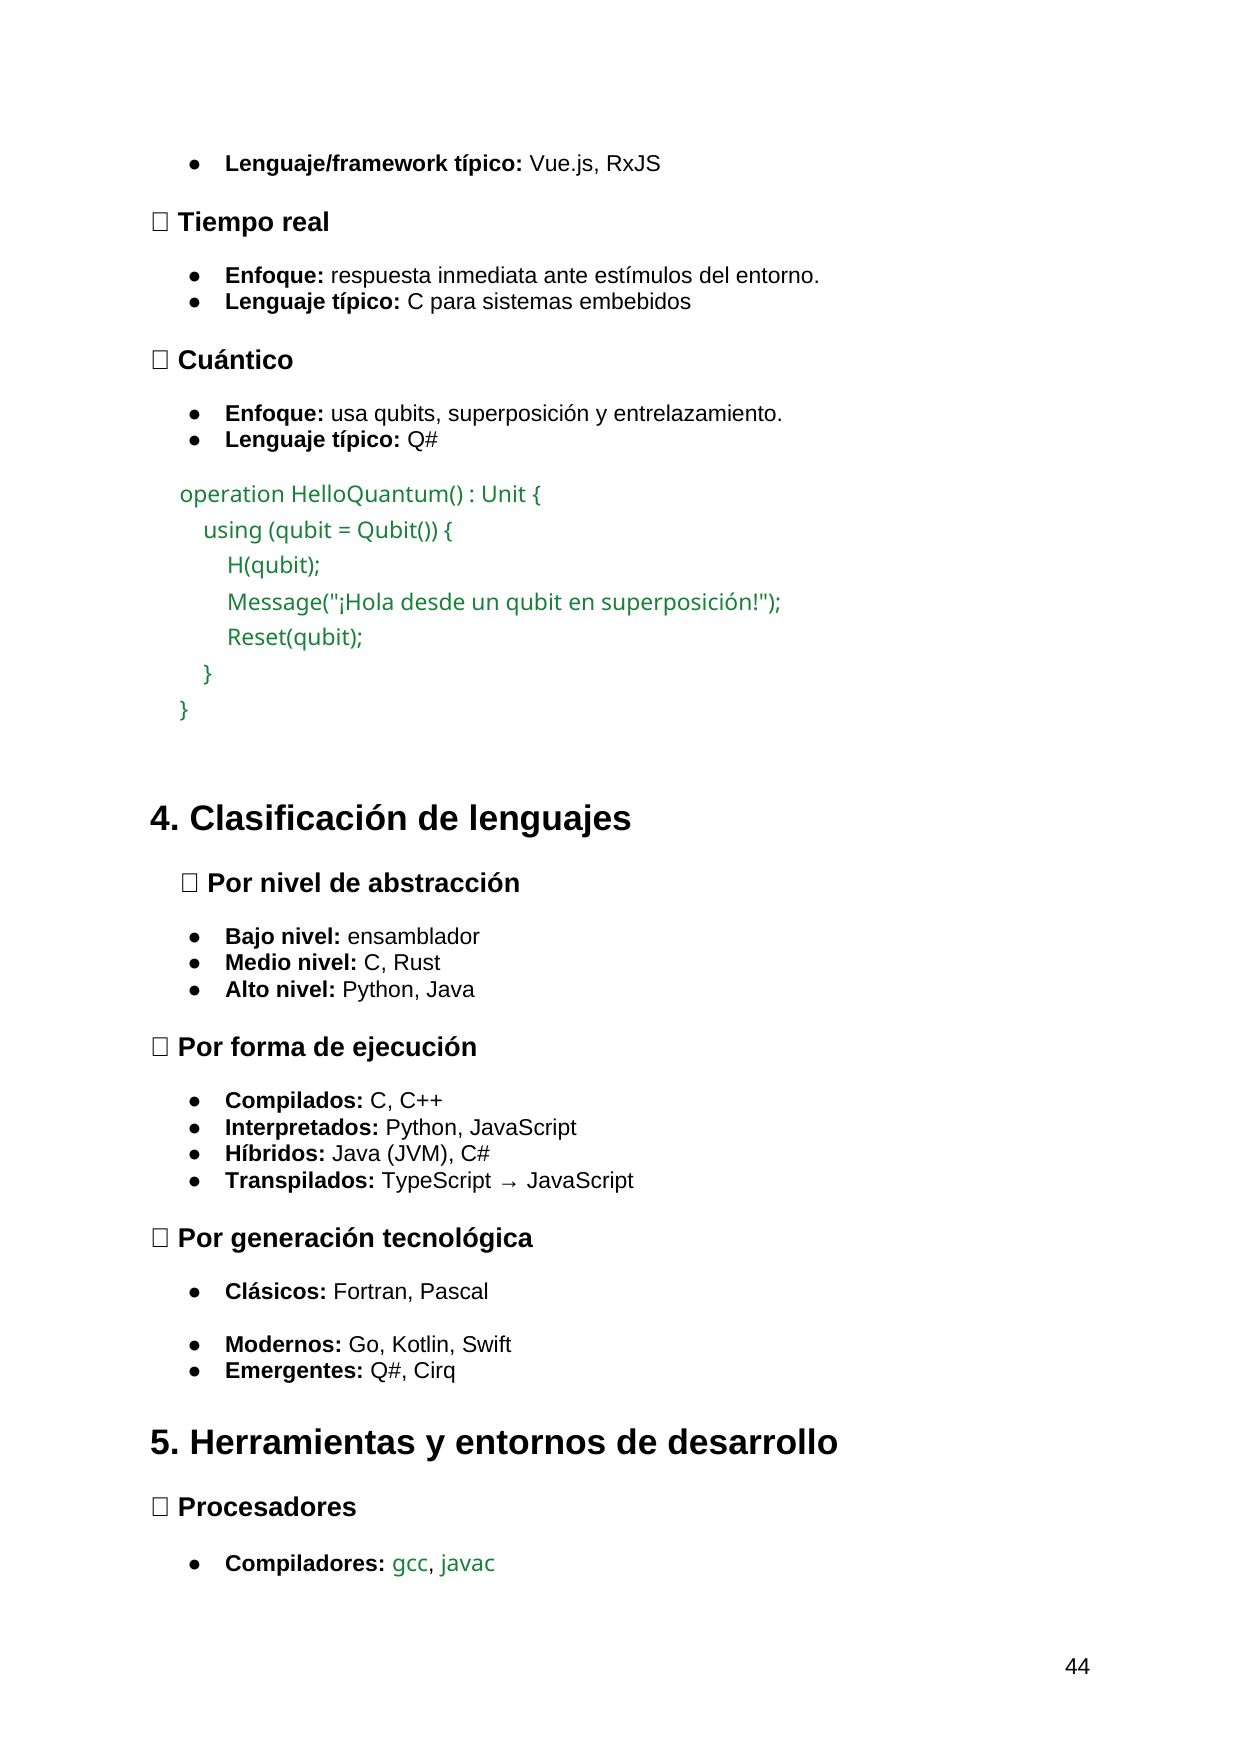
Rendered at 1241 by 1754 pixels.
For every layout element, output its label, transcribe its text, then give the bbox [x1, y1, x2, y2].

list Modernos: Go, Kotlin, Swift [187, 1331, 1090, 1357]
text H(qubit); [179, 549, 1090, 581]
list Lenguaje/framework típico: Vue.js, RxJS [187, 150, 1090, 176]
subtitle 4. Clasificación de lenguajes [150, 797, 1090, 838]
subtitle 🔹 Por forma de ejecución [150, 1031, 1090, 1062]
subtitle 🔹 Por nivel de abstracción [179, 867, 1090, 898]
list Compilados: C, C++ [187, 1087, 1090, 1114]
list Medio nivel: C, Rust [187, 949, 1090, 976]
list Emergentes: Q#, Cirq [187, 1357, 1090, 1384]
text Reset(qubit); [179, 621, 1090, 653]
list Enfoque: respuesta inmediata ante estímulos del entorno. [187, 262, 1090, 288]
list Híbridos: Java (JVM), C# [187, 1140, 1090, 1167]
subtitle 🔹 Cuántico [150, 344, 1090, 375]
list Lenguaje típico: C para sistemas embebidos [187, 288, 1090, 314]
list Bajo nivel: ensamblador [187, 923, 1090, 949]
text Message("¡Hola desde un qubit en superposición!"); [179, 585, 1090, 617]
text operation HelloQuantum() : Unit { [179, 478, 1090, 509]
list Enfoque: usa qubits, superposición y entrelazamiento. [187, 400, 1090, 426]
subtitle 🔹 Procesadores [150, 1491, 1090, 1522]
subtitle 🔹 Tiempo real [150, 206, 1090, 237]
list Interpretados: Python, JavaScript [187, 1114, 1090, 1140]
subtitle 🔹 Por generación tecnológica [150, 1222, 1090, 1253]
text } [179, 693, 1090, 724]
list Alto nivel: Python, Java [187, 976, 1090, 1002]
list Clásicos: Fortran, Pascal [187, 1278, 1090, 1331]
text using (qubit = Qubit()) { [179, 513, 1090, 545]
list Compiladores: gcc, javac [187, 1547, 1090, 1579]
list Transpilados: TypeScript → JavaScript [187, 1167, 1090, 1193]
text } [179, 657, 1090, 688]
list Lenguaje típico: Q# [187, 426, 1090, 453]
subtitle 5. Herramientas y entornos de desarrollo [150, 1421, 1090, 1462]
